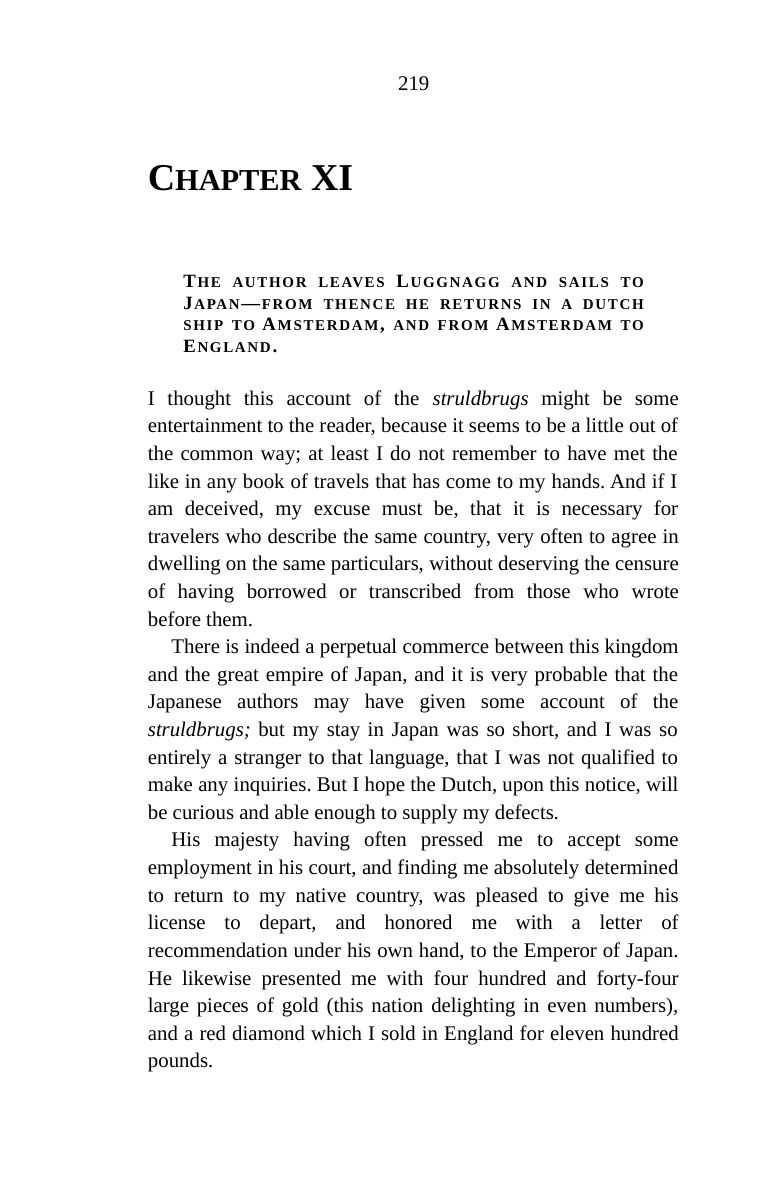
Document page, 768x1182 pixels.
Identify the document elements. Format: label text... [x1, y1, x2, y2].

text I thought this account of the struldbrugs might be some entertainment to the reader, because it seems to be a little out of the common way; at least I do not remember to have met the like in any book of travels that has come to my hands. And if I am deceived, my excuse must be, that it is necessary for travelers who describe the same country, very often to agree in dwelling on the same particulars, without deserving the censure of having borrowed or transcribed from those who wrote before them. [148, 386, 679, 631]
subtitle Chapter XI [148, 155, 679, 198]
text The author leaves Luggnagg and sails to Japan—from thence he returns in a dutch ship to Amsterdam, and from Amsterdam to England. [183, 270, 644, 356]
text There is indeed a perpetual commerce between this kingdom and the great empire of Japan, and it is very probable that the Japanese authors may have given some account of the struldbrugs; but my stay in Japan was so short, and I was so entirely a stranger to that language, that I was not qualified to make any inquiries. But I hope the Dutch, upon this notice, will be curious and able enough to supply my defects. [148, 634, 679, 824]
text His majesty having often pressed me to accept some employment in his court, and finding me absolutely determined to return to my native country, was pleased to give me his license to depart, and honored me with a letter of recommendation under his own hand, to the Emperor of Japan. He likewise presented me with four hundred and forty-four large pieces of gold (this nation delighting in even numbers), and a red diamond which I sold in England for eleven hundred pounds. [148, 827, 679, 1072]
